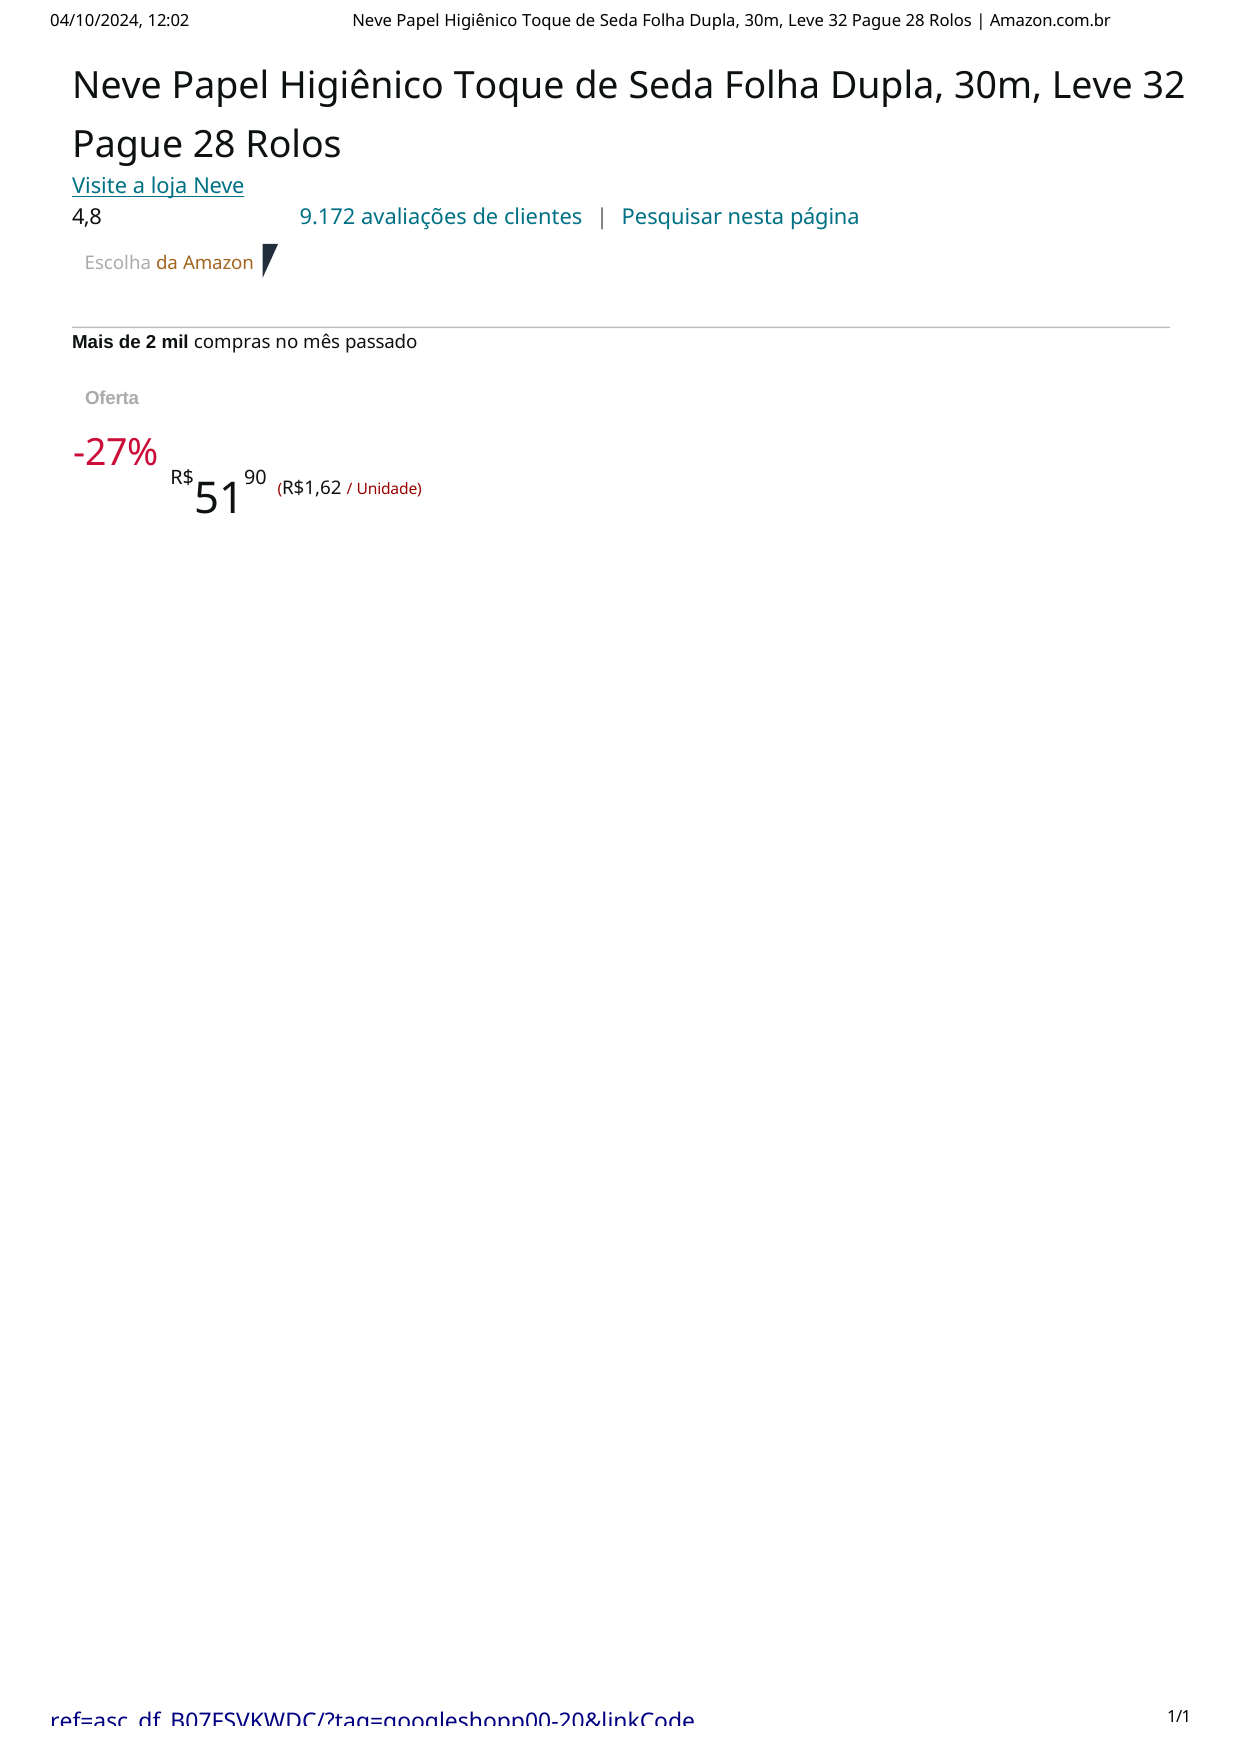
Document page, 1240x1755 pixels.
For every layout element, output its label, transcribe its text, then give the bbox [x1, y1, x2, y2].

text -27% [72, 425, 159, 476]
text [265, 249, 1192, 275]
text Visite a loja Neve [72, 176, 1192, 198]
text R$5190 (R$1,62 / Unidade) [170, 448, 1192, 527]
text Oferta [64, 387, 159, 408]
text 04/10/2024, 12:02 Neve Papel Higiênico Toque de Seda Folha Dupla, 30m, Leve 32 Pague 28 Rolos | Amazon.com.br [50, 8, 1192, 31]
text Mais de 2 mil compras no mês passado [72, 303, 1192, 354]
text Escolha da Amazon [84, 249, 262, 275]
subtitle Neve Papel Higiênico Toque de Seda Folha Dupla, 30m, Leve 32 Pague 28 Rolos [72, 58, 1192, 168]
text 4,8 9.172 avaliações de clientes | Pesquisar nesta página [72, 201, 1192, 231]
